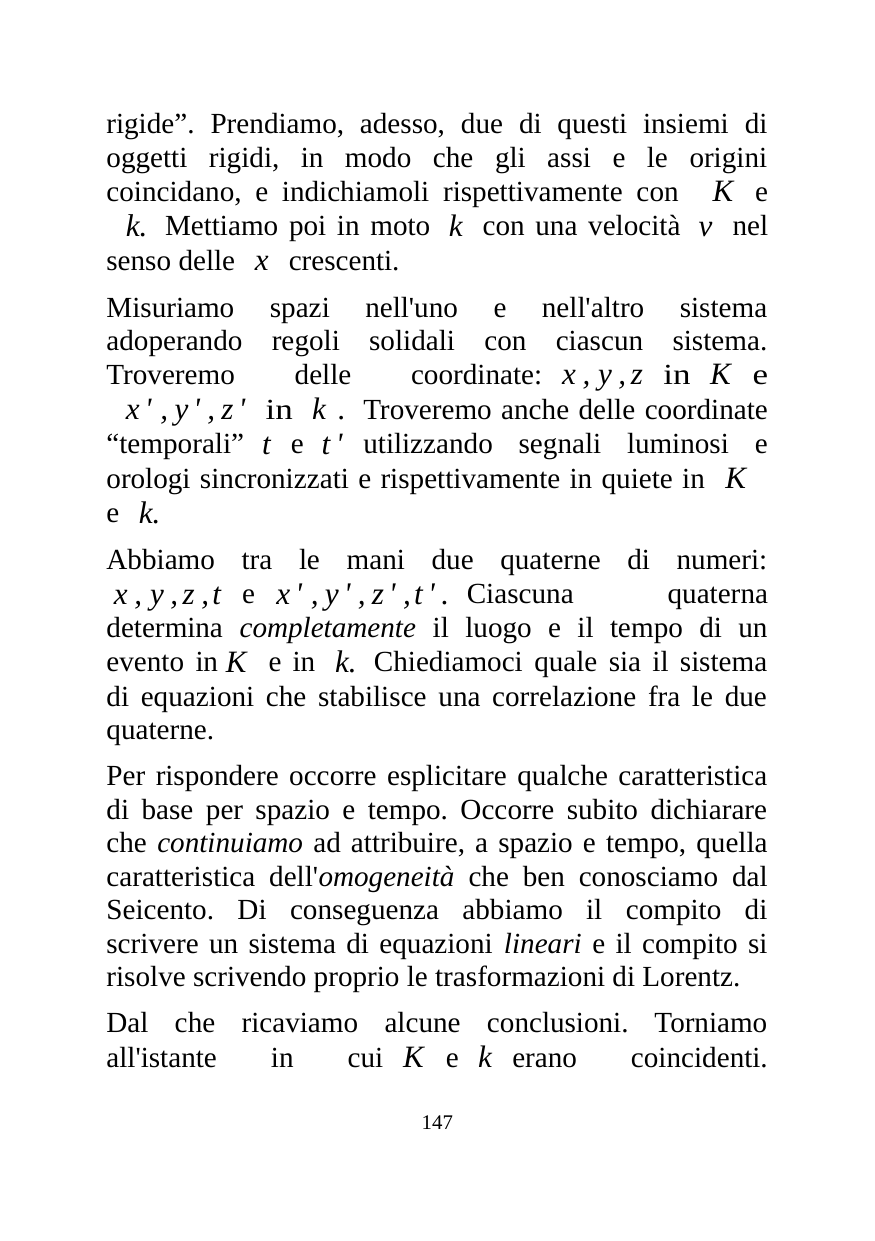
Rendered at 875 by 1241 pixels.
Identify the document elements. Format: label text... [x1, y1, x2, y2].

text Abbiamo tra le mani due quaterne di numeri: eCiascuna quaterna determina completamente il luogo e il tempo di un evento ine inChiediamoci quale sia il sistema di equazioni che stabilisce una correlazione fra le due quaterne. [106, 542, 768, 746]
text Misuriamo spazi nell'uno e nell'altro sistema adoperando regoli solidali con ciascun sistema. Troveremo delle coordinate:ineinTroveremo anche delle coordinate “temporali”eutilizzando segnali luminosi e orologi sincronizzati e rispettivamente in quiete ine [106, 290, 768, 530]
text rigide”. Prendiamo, adesso, due di questi insiemi di oggetti rigidi, in modo che gli assi e le origini coincidano, e indichiamoli rispettivamente con eMettiamo poi in moto con una velocitànel senso dellecrescenti. [106, 106, 768, 277]
text Per rispondere occorre esplicitare qualche caratteristica di base per spazio e tempo. Occorre subito dichiarare che continuiamo ad attribuire, a spazio e tempo, quella caratteristica dell'omogeneità che ben conosciamo dal Seicento. Di conseguenza abbiamo il compito di scrivere un sistema di equazioni lineari e il compito si risolve scrivendo proprio le trasformazioni di Lorentz. [106, 758, 768, 993]
text Dal che ricaviamo alcune conclusioni. Torniamo all'istante in cuieerano coincidenti. [106, 1006, 768, 1074]
